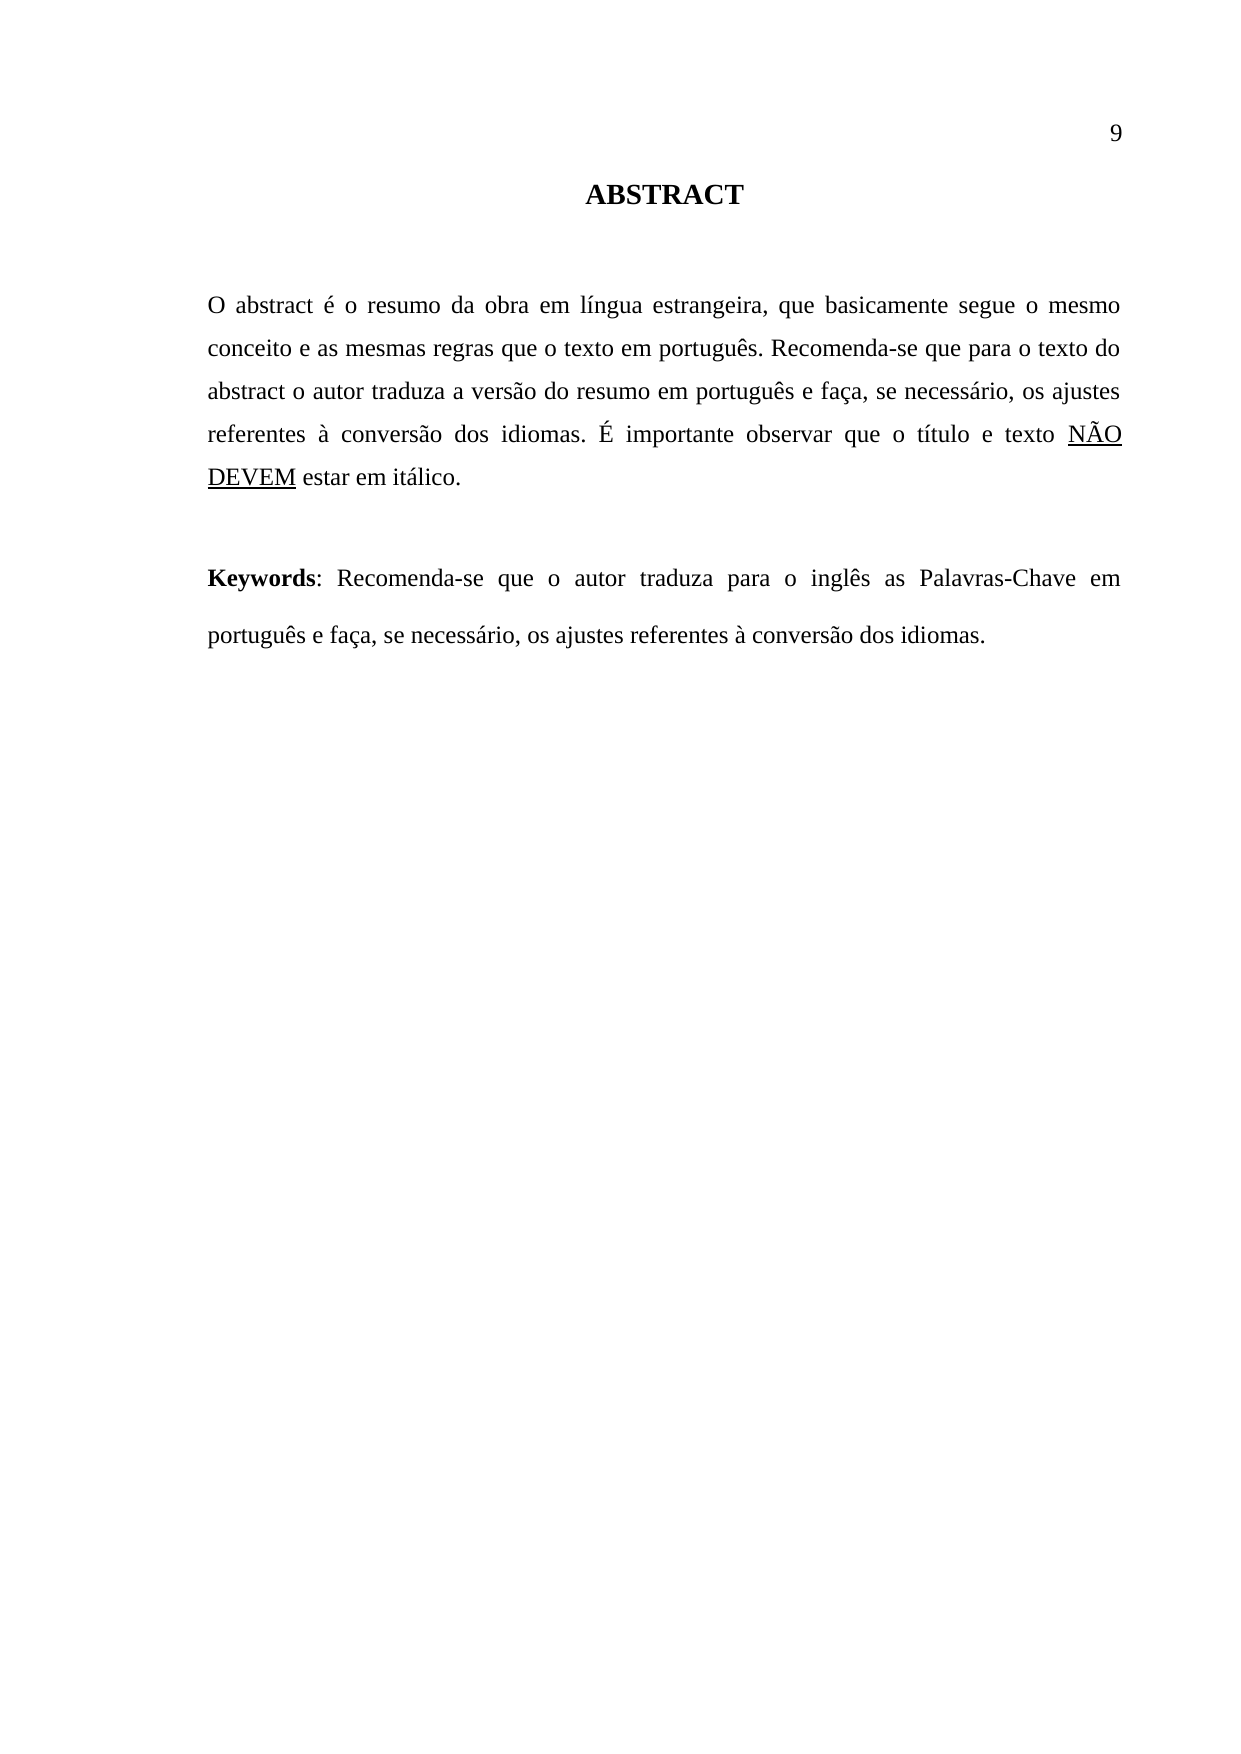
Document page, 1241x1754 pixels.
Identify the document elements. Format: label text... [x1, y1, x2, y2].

text ABSTRACT [207, 177, 1122, 211]
text Keywords: Recomenda-se que o autor traduza para o inglês as Palavras-Chave em português e faça, se necessário, os ajustes referentes à conversão dos idiomas. [207, 563, 1122, 649]
text O abstract é o resumo da obra em língua estrangeira, que basicamente segue o mesmo conceito e as mesmas regras que o texto em português. Recomenda-se que para o texto do abstract o autor traduza a versão do resumo em português e faça, se necessário, os ajustes referentes à conversão dos idiomas. É importante observar que o título e texto NÃO DEVEM estar em itálico. [207, 290, 1122, 491]
